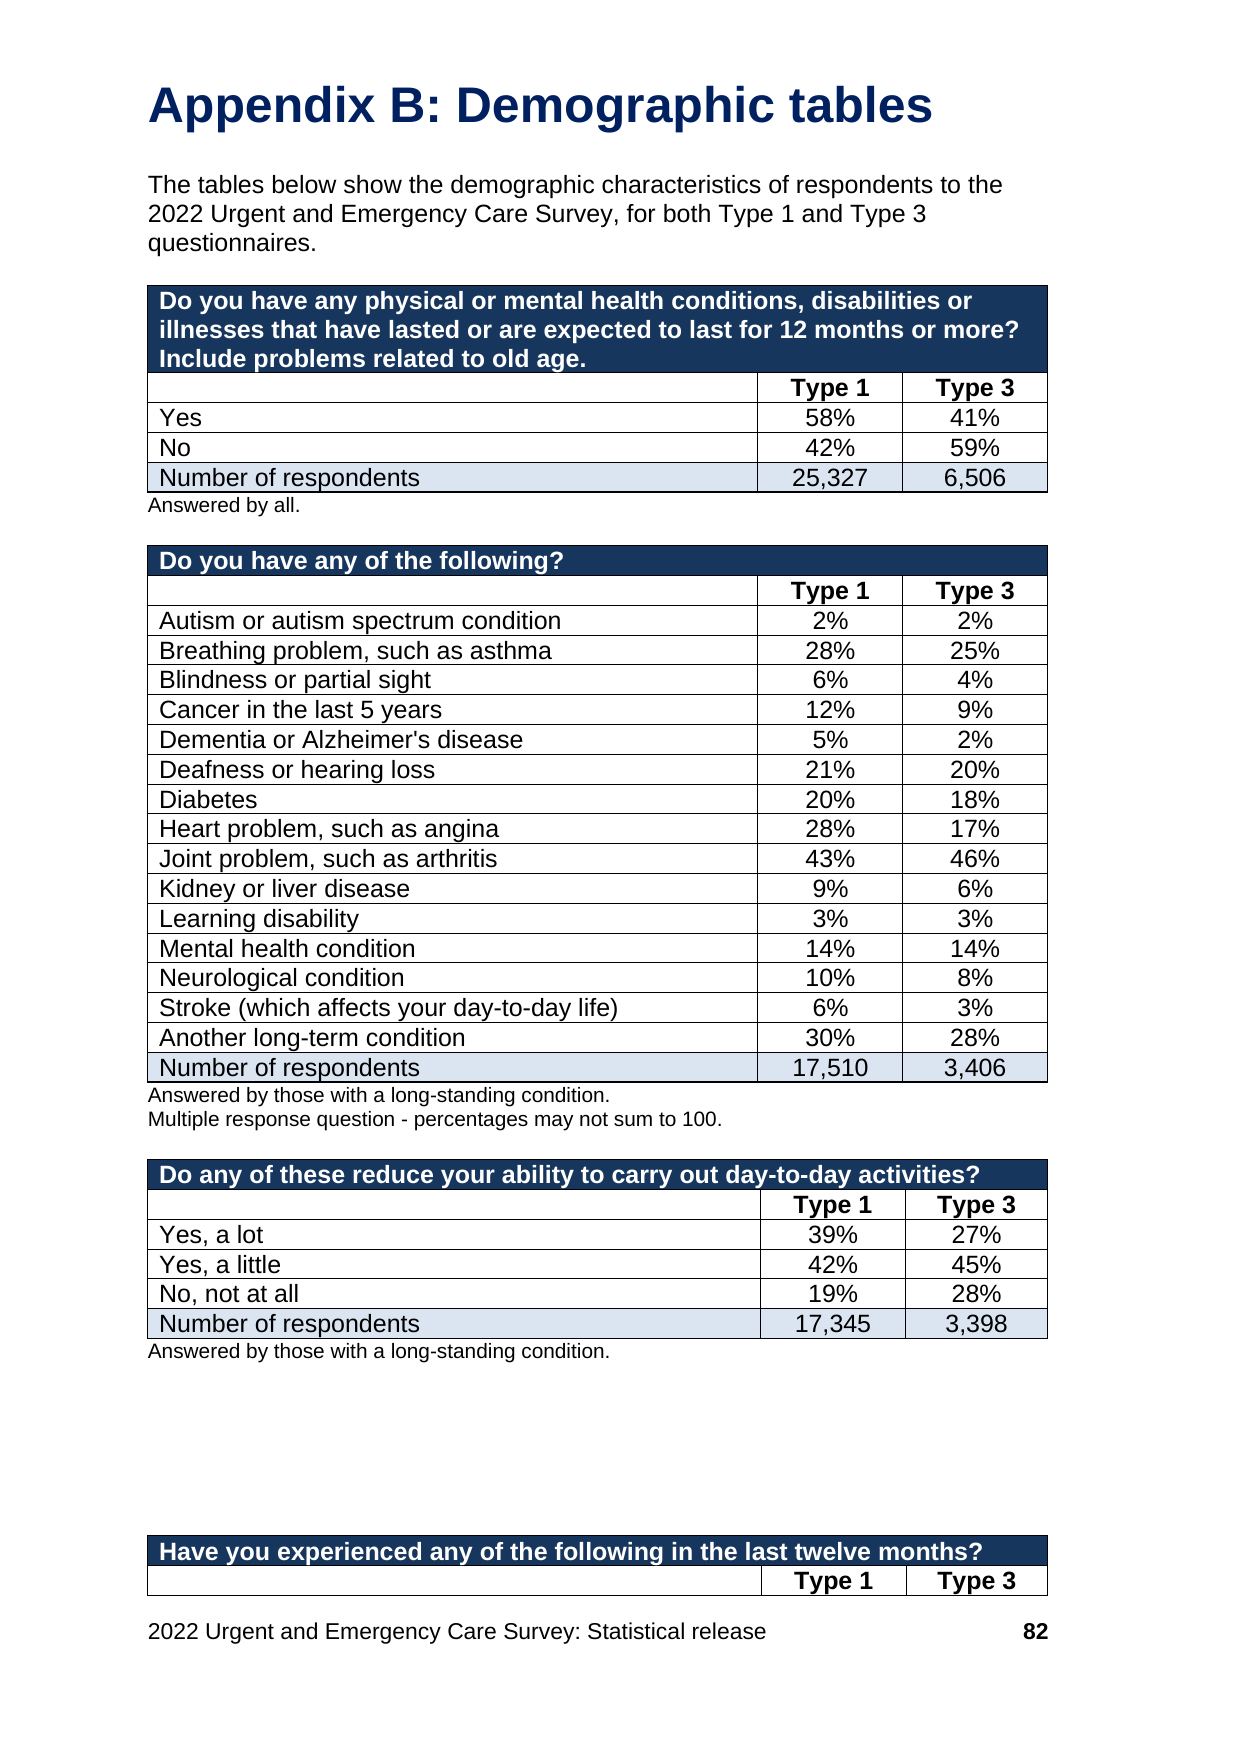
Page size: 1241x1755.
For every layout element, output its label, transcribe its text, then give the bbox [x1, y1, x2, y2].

table_cell 17,345 [761, 1309, 905, 1338]
table_cell 58% [758, 403, 902, 432]
table_cell 19% [761, 1279, 905, 1308]
table_header Do you have any of the following? [148, 546, 1047, 575]
table_cell 2% [903, 725, 1047, 754]
table_cell 17% [903, 814, 1047, 843]
table_cell Number of respondents [148, 463, 757, 491]
table_cell Type 1 [762, 1566, 906, 1595]
table_cell Breathing problem, such as asthma [148, 636, 757, 664]
table_cell 6% [758, 665, 902, 694]
table_cell 20% [903, 755, 1047, 783]
table_cell 3% [903, 904, 1047, 932]
table_cell Blindness or partial sight [148, 665, 757, 694]
table_cell Heart problem, such as angina [148, 814, 757, 843]
table_cell 6% [903, 874, 1047, 903]
table_cell 25% [903, 636, 1047, 664]
table_cell Cancer in the last 5 years [148, 695, 757, 724]
table_cell 28% [758, 814, 902, 843]
table_cell 59% [903, 433, 1047, 462]
table_cell [148, 1190, 760, 1219]
table_cell No, not at all [148, 1279, 760, 1308]
table_cell [148, 373, 757, 402]
table_cell 28% [906, 1279, 1047, 1308]
table_cell 43% [758, 844, 902, 873]
table_cell Learning disability [148, 904, 757, 932]
table_cell 3,398 [906, 1309, 1047, 1338]
table_cell 4% [903, 665, 1047, 694]
text Answered by those with a long-standing condition. [148, 1339, 1048, 1363]
table_cell Neurological condition [148, 963, 757, 992]
table_cell Type 3 [903, 373, 1047, 402]
table_cell 14% [903, 934, 1047, 962]
table_cell 45% [906, 1250, 1047, 1278]
text Answered by those with a long-standing condition. [148, 1083, 1048, 1106]
table_cell Autism or autism spectrum condition [148, 606, 757, 634]
table_cell 3% [758, 904, 902, 932]
table_cell [148, 1566, 761, 1595]
table_cell Yes, a lot [148, 1220, 760, 1248]
table_header Have you experienced any of the following in the last twelve months? [148, 1536, 1047, 1565]
table_cell Dementia or Alzheimer's disease [148, 725, 757, 754]
table_cell Deafness or hearing loss [148, 755, 757, 783]
table_cell 6% [758, 993, 902, 1022]
table_header Do any of these reduce your ability to carry out day-to-day activities? [148, 1160, 1047, 1189]
table_cell 30% [758, 1023, 902, 1052]
table_cell Type 3 [907, 1566, 1047, 1595]
table_cell Type 3 [903, 576, 1047, 605]
text Multiple response question - percentages may not sum to 100. [148, 1106, 1048, 1130]
table_cell 21% [758, 755, 902, 783]
table_cell 5% [758, 725, 902, 754]
table_cell 25,327 [758, 463, 902, 491]
text Answered by all. [148, 493, 1048, 516]
text The tables below show the demographic characteristics of respondents to the 2022 Urgent and Emergency Care Survey, for both Type 1 and Type 3 questionnaires. [148, 170, 1048, 256]
table_cell Type 1 [758, 373, 902, 402]
table_cell 28% [903, 1023, 1047, 1052]
table_cell 39% [761, 1220, 905, 1248]
table_cell Type 1 [758, 576, 902, 605]
table_header Do you have any physical or mental health conditions, disabilities or illnesses that have lasted or are expected to last for 12 months or more? Include problems related to old age. [148, 286, 1047, 372]
table_cell 3% [903, 993, 1047, 1022]
table_cell 14% [758, 934, 902, 962]
table_cell 12% [758, 695, 902, 724]
table_cell Number of respondents [148, 1309, 760, 1338]
table_cell Yes [148, 403, 757, 432]
table_cell Joint problem, such as arthritis [148, 844, 757, 873]
table_cell 2% [903, 606, 1047, 634]
table_cell Kidney or liver disease [148, 874, 757, 903]
table_cell 8% [903, 963, 1047, 992]
table_cell 46% [903, 844, 1047, 873]
table_cell 42% [758, 433, 902, 462]
table_cell 6,506 [903, 463, 1047, 491]
table_cell No [148, 433, 757, 462]
table_cell 42% [761, 1250, 905, 1278]
table_cell Type 3 [906, 1190, 1047, 1219]
table_cell Type 1 [761, 1190, 905, 1219]
table_cell Stroke (which affects your day-to-day life) [148, 993, 757, 1022]
table_cell Diabetes [148, 785, 757, 813]
table_cell 10% [758, 963, 902, 992]
table_cell 9% [758, 874, 902, 903]
table_cell 27% [906, 1220, 1047, 1248]
table_cell Yes, a little [148, 1250, 760, 1278]
table_cell 41% [903, 403, 1047, 432]
table_cell Mental health condition [148, 934, 757, 962]
table_cell 3,406 [903, 1053, 1047, 1081]
table_cell 20% [758, 785, 902, 813]
table_cell 9% [903, 695, 1047, 724]
table_cell 17,510 [758, 1053, 902, 1081]
table_cell Number of respondents [148, 1053, 757, 1081]
table_cell 18% [903, 785, 1047, 813]
subtitle Appendix B: Demographic tables [148, 75, 1048, 132]
table_cell [148, 576, 757, 605]
table_cell Another long-term condition [148, 1023, 757, 1052]
table_cell 28% [758, 636, 902, 664]
table_cell 2% [758, 606, 902, 634]
